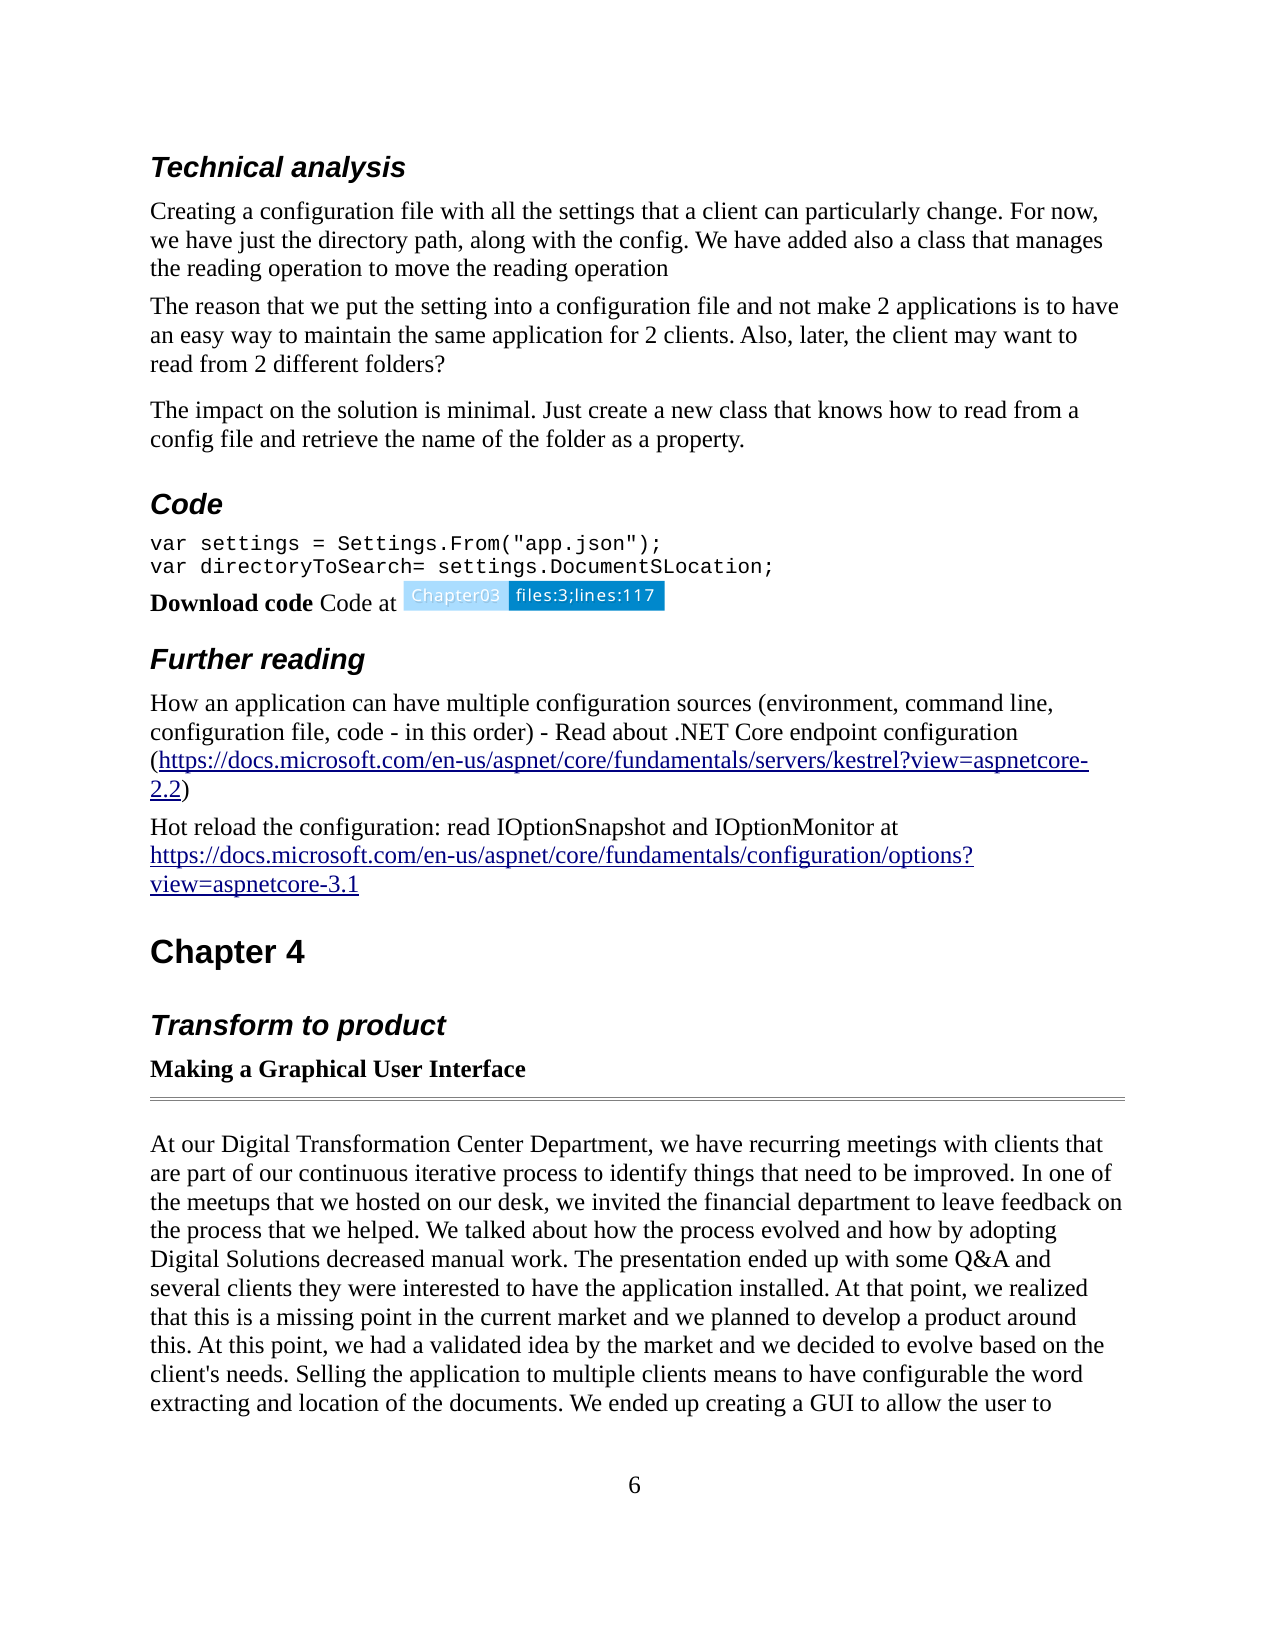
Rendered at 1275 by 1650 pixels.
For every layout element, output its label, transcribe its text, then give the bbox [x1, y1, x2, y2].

text The reason that we put the setting into a configuration file and not make 2 applications is to have an easy way to maintain the same application for 2 clients. Also, later, the client may want to read from 2 different folders? [150, 291, 1125, 377]
text How an application can have multiple configuration sources (environment, command line, configuration file, code - in this order) - Read about .NET Core endpoint configuration (https://docs.microsoft.com/en-us/aspnet/core/fundamentals/servers/kestrel?view=aspnetcore-2.2) [150, 688, 1125, 803]
text At our Digital Transformation Center Department, we have recurring meetings with clients that are part of our continuous iterative process to identify things that need to be improved. In one of the meetups that we hosted on our desk, we invited the financial department to leave feedback on the process that we helped. We talked about how the process evolved and how by adopting Digital Solutions decreased manual work. The presentation ended up with some Q&A and several clients they were interested to have the application installed. At that point, we realized that this is a missing point in the current market and we planned to develop a product around this. At this point, we had a validated idea by the market and we decided to evolve based on the client's needs. Selling the application to multiple clients means to have configurable the word extracting and location of the documents. We ended up creating a GUI to allow the user to [150, 1129, 1125, 1417]
text Download code Code at [150, 580, 1125, 617]
text var directoryToSearch= settings.DocumentSLocation; [150, 557, 1125, 580]
text var settings = Settings.From("app.json"); [150, 533, 1125, 557]
subtitle Code [150, 487, 1125, 520]
subtitle Further reading [150, 642, 1125, 675]
text Creating a configuration file with all the settings that a client can particularly change. For now, we have just the directory path, along with the config. We have added also a class that manages the reading operation to move the reading operation [150, 196, 1125, 282]
subtitle Transform to product [150, 1008, 1125, 1042]
text Hot reload the configuration: read IOptionSnapshot and IOptionMonitor at https://docs.microsoft.com/en-us/aspnet/core/fundamentals/configuration/options?view=aspnetcore-3.1 [150, 812, 1125, 898]
text Making a Graphical User Interface [150, 1054, 1125, 1083]
subtitle Chapter 4 [150, 932, 1125, 971]
subtitle Technical analysis [150, 150, 1125, 183]
text The impact on the solution is minimal. Just create a new class that knows how to read from a config file and retrieve the name of the folder as a property. [150, 395, 1125, 453]
